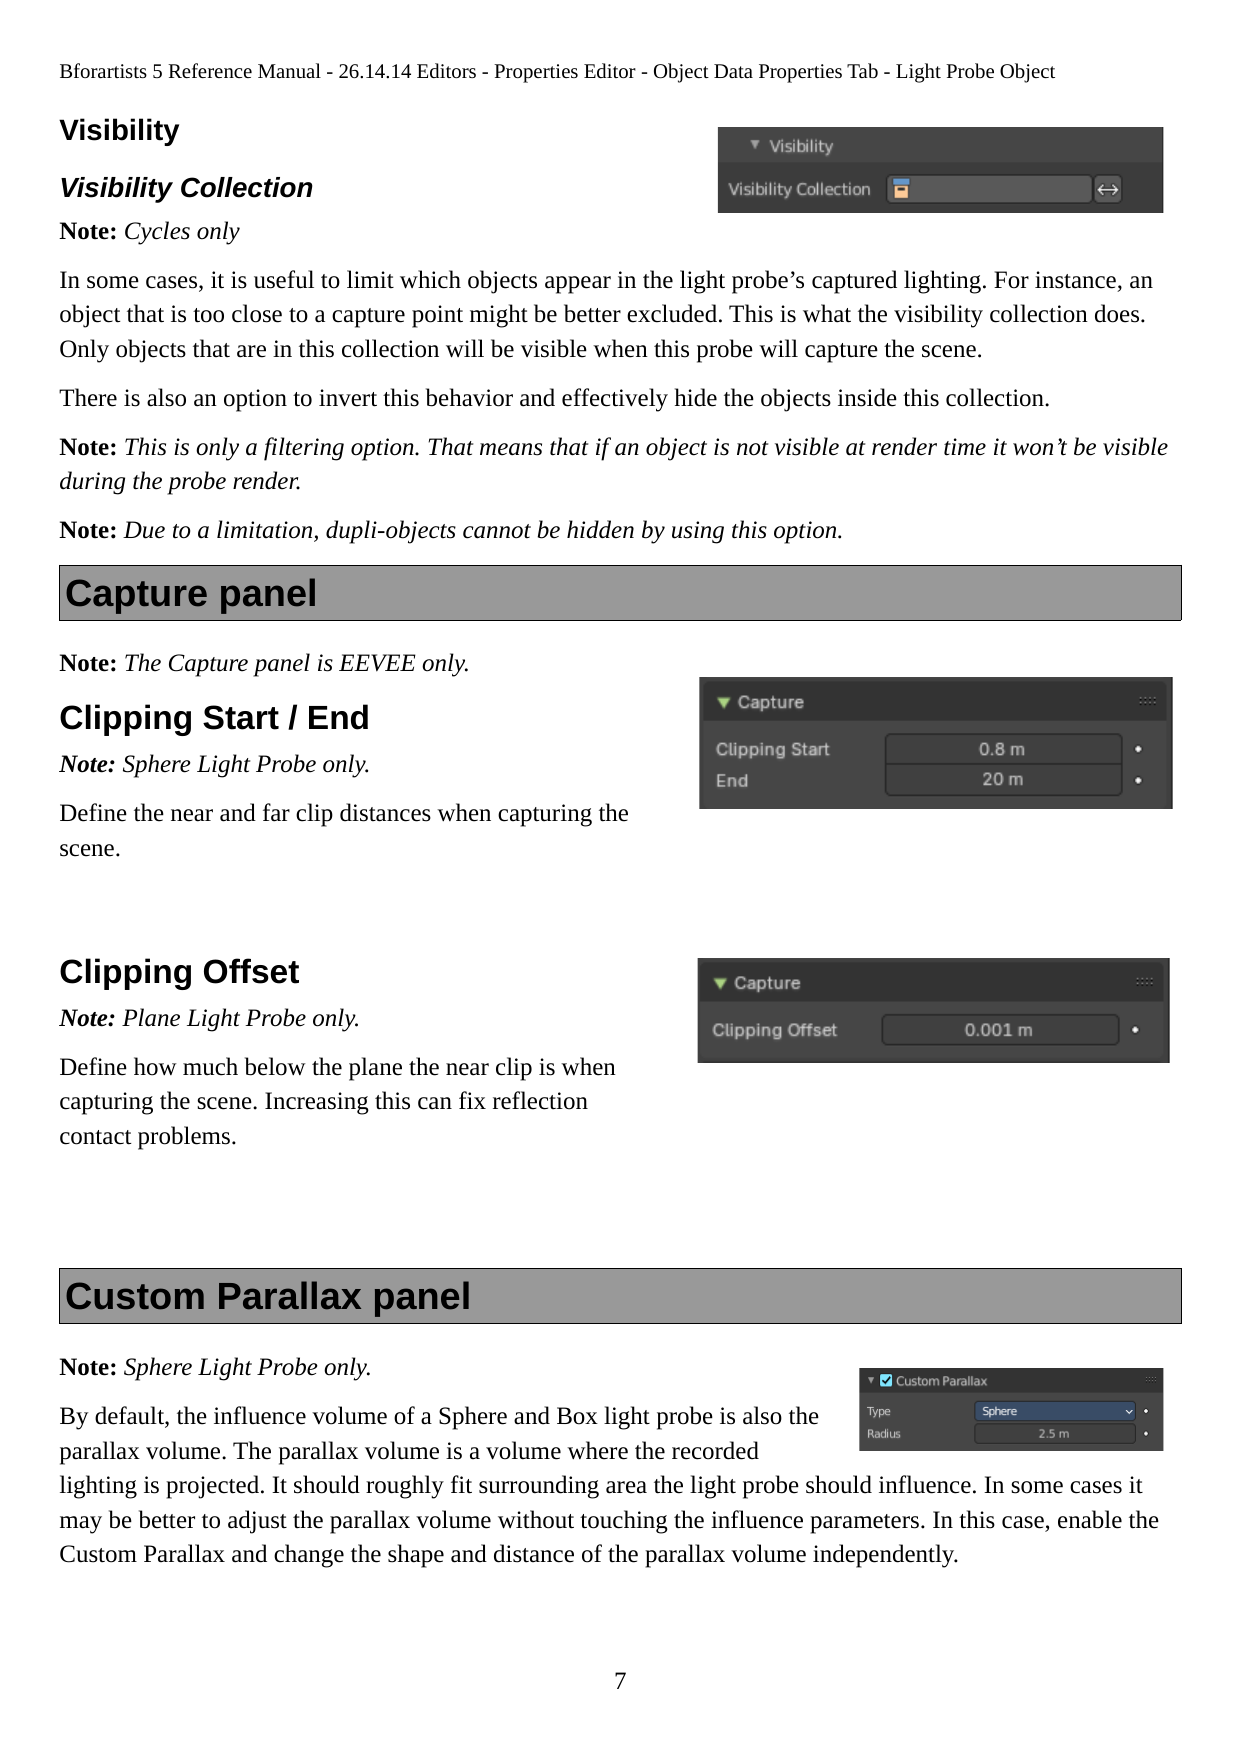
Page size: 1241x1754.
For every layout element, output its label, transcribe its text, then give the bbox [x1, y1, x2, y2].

table_header Custom Parallax panel [60, 1269, 1181, 1323]
picture [717, 127, 1164, 213]
text Note: This is only a filtering option. That means that if an object is not visible at render time it won’t be visible during the probe render. [59, 432, 1181, 495]
subtitle Clipping Start / End [59, 698, 699, 737]
subtitle Visibility [59, 113, 1181, 146]
text There is also an option to invert this behavior and effectively hide the objects inside this collection. [59, 383, 1181, 412]
text Note: Cycles only [59, 216, 1181, 244]
text Note: Due to a limitation, dupli-objects cannot be hidden by using this option. [59, 515, 1181, 544]
picture [699, 677, 1173, 809]
text Note: Plane Light Probe only. [59, 1003, 697, 1032]
subtitle [1164, 171, 1181, 203]
subtitle Clipping Offset [59, 952, 1181, 990]
text Note: Sphere Light Probe only. [59, 749, 699, 778]
subtitle Visibility Collection [59, 171, 717, 203]
picture [859, 1368, 1164, 1451]
text In some cases, it is useful to limit which objects appear in the light probe’s captured lighting. For instance, an object that is too close to a capture point might be better excluded. This is what the visibility collection does. Only objects that are in this collection will be visible when this probe will capture the scene. [59, 265, 1181, 362]
text Define the near and far clip distances when capturing the scene. [59, 798, 1181, 862]
picture [697, 958, 1170, 1063]
text Note: Sphere Light Probe only. [59, 1352, 1181, 1381]
table_header Capture panel [60, 566, 1181, 620]
text Define how much below the plane the near clip is when capturing the scene. Increasing this can fix reflection contact problems. [59, 1052, 1181, 1150]
text By default, the influence volume of a Sphere and Box light probe is also the parallax volume. The parallax volume is a volume where the recorded lighting is projected. It should roughly fit surrounding area the light probe should influence. In some cases it may be better to adjust the parallax volume without touching the influence parameters. In this case, enable the Custom Parallax and change the shape and distance of the parallax volume independently. [59, 1401, 1181, 1568]
text Note: The Capture panel is EEVEE only. [59, 648, 1181, 677]
